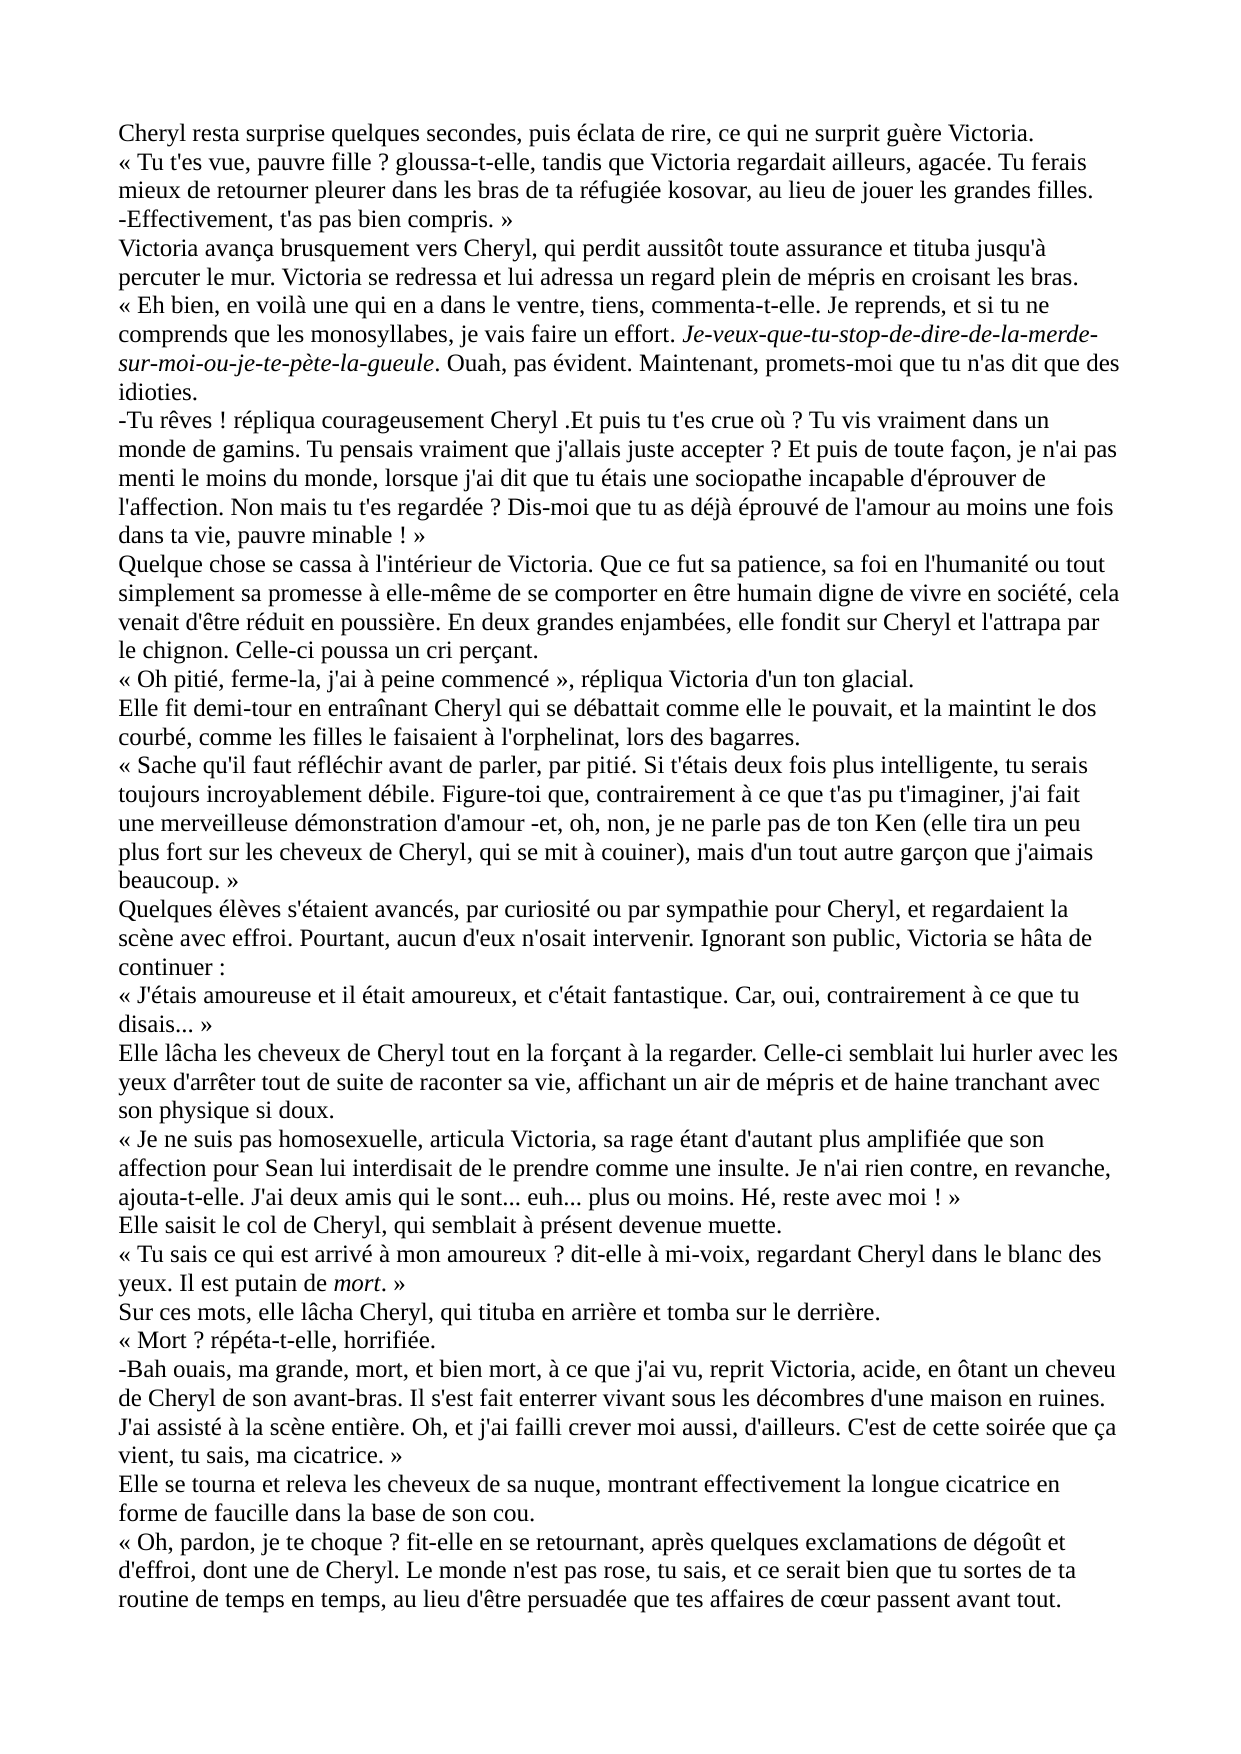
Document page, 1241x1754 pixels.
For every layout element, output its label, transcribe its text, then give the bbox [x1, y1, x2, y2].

text -Tu rêves ! répliqua courageusement Cheryl .Et puis tu t'es crue où ? Tu vis vraiment dans un monde de gamins. Tu pensais vraiment que j'allais juste accepter ? Et puis de toute façon, je n'ai pas menti le moins du monde, lorsque j'ai dit que tu étais une sociopathe incapable d'éprouver de l'affection. Non mais tu t'es regardée ? Dis-moi que tu as déjà éprouvé de l'amour au moins une fois dans ta vie, pauvre minable ! » [118, 406, 1122, 549]
text « Oh, pardon, je te choque ? fit-elle en se retournant, après quelques exclamations de dégoût et d'effroi, dont une de Cheryl. Le monde n'est pas rose, tu sais, et ce serait bien que tu sortes de ta routine de temps en temps, au lieu d'être persuadée que tes affaires de cœur passent avant tout. [118, 1527, 1122, 1613]
text « J'étais amoureuse et il était amoureux, et c'était fantastique. Car, oui, contrairement à ce que tu disais... » [118, 981, 1122, 1038]
text Quelque chose se cassa à l'intérieur de Victoria. Que ce fut sa patience, sa foi en l'humanité ou tout simplement sa promesse à elle-même de se comporter en être humain digne de vivre en société, cela venait d'être réduit en poussière. En deux grandes enjambées, elle fondit sur Cheryl et l'attrapa par le chignon. Celle-ci poussa un cri perçant. [118, 549, 1122, 664]
text « Je ne suis pas homosexuelle, articula Victoria, sa rage étant d'autant plus amplifiée que son affection pour Sean lui interdisait de le prendre comme une insulte. Je n'ai rien contre, en revanche, ajouta-t-elle. J'ai deux amis qui le sont... euh... plus ou moins. Hé, reste avec moi ! » [118, 1124, 1122, 1211]
text Elle saisit le col de Cheryl, qui semblait à présent devenue muette. [118, 1211, 1122, 1239]
text -Effectivement, t'as pas bien compris. » [118, 204, 1122, 233]
text « Eh bien, en voilà une qui en a dans le ventre, tiens, commenta-t-elle. Je reprends, et si tu ne comprends que les monosyllabes, je vais faire un effort. Je-veux-que-tu-stop-de-dire-de-la-merde-sur-moi-ou-je-te-pète-la-gueule. Ouah, pas évident. Maintenant, promets-moi que tu n'as dit que des idioties. [118, 291, 1122, 406]
text Elle lâcha les cheveux de Cheryl tout en la forçant à la regarder. Celle-ci semblait lui hurler avec les yeux d'arrêter tout de suite de raconter sa vie, affichant un air de mépris et de haine tranchant avec son physique si doux. [118, 1038, 1122, 1124]
text Elle se tourna et releva les cheveux de sa nuque, montrant effectivement la longue cicatrice en forme de faucille dans la base de son cou. [118, 1469, 1122, 1527]
text Cheryl resta surprise quelques secondes, puis éclata de rire, ce qui ne surprit guère Victoria. [118, 118, 1122, 147]
text Elle fit demi-tour en entraînant Cheryl qui se débattait comme elle le pouvait, et la maintint le dos courbé, comme les filles le faisaient à l'orphelinat, lors des bagarres. [118, 693, 1122, 751]
text -Bah ouais, ma grande, mort, et bien mort, à ce que j'ai vu, reprit Victoria, acide, en ôtant un cheveu de Cheryl de son avant-bras. Il s'est fait enterrer vivant sous les décombres d'une maison en ruines. J'ai assisté à la scène entière. Oh, et j'ai failli crever moi aussi, d'ailleurs. C'est de cette soirée que ça vient, tu sais, ma cicatrice. » [118, 1354, 1122, 1469]
text Quelques élèves s'étaient avancés, par curiosité ou par sympathie pour Cheryl, et regardaient la scène avec effroi. Pourtant, aucun d'eux n'osait intervenir. Ignorant son public, Victoria se hâta de continuer : [118, 894, 1122, 981]
text Victoria avança brusquement vers Cheryl, qui perdit aussitôt toute assurance et tituba jusqu'à percuter le mur. Victoria se redressa et lui adressa un regard plein de mépris en croisant les bras. [118, 233, 1122, 291]
text « Mort ? répéta-t-elle, horrifiée. [118, 1326, 1122, 1354]
text « Tu sais ce qui est arrivé à mon amoureux ? dit-elle à mi-voix, regardant Cheryl dans le blanc des yeux. Il est putain de mort. » [118, 1239, 1122, 1297]
text Sur ces mots, elle lâcha Cheryl, qui tituba en arrière et tomba sur le derrière. [118, 1297, 1122, 1326]
text « Oh pitié, ferme-la, j'ai à peine commencé », répliqua Victoria d'un ton glacial. [118, 664, 1122, 693]
text « Tu t'es vue, pauvre fille ? gloussa-t-elle, tandis que Victoria regardait ailleurs, agacée. Tu ferais mieux de retourner pleurer dans les bras de ta réfugiée kosovar, au lieu de jouer les grandes filles. [118, 147, 1122, 204]
text « Sache qu'il faut réfléchir avant de parler, par pitié. Si t'étais deux fois plus intelligente, tu serais toujours incroyablement débile. Figure-toi que, contrairement à ce que t'as pu t'imaginer, j'ai fait une merveilleuse démonstration d'amour -et, oh, non, je ne parle pas de ton Ken (elle tira un peu plus fort sur les cheveux de Cheryl, qui se mit à couiner), mais d'un tout autre garçon que j'aimais beaucoup. » [118, 751, 1122, 894]
